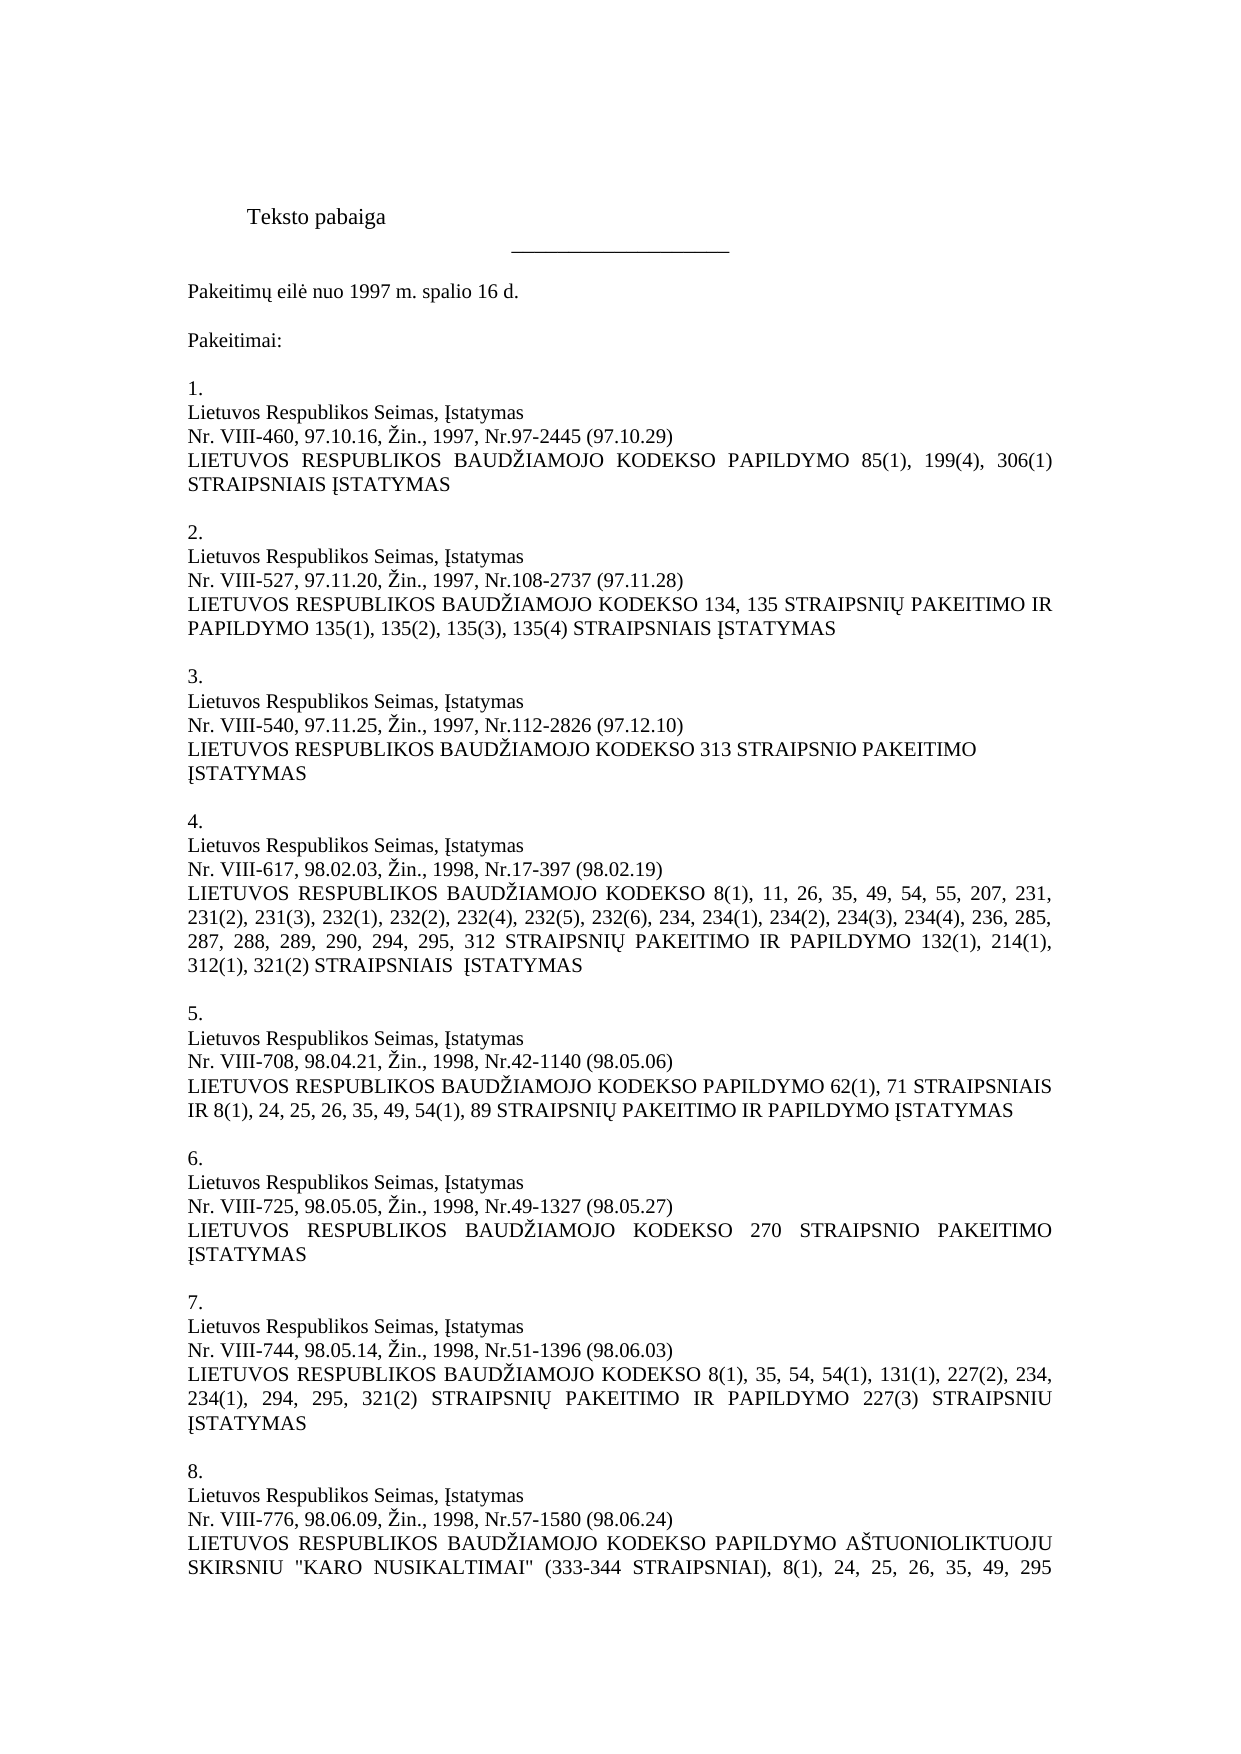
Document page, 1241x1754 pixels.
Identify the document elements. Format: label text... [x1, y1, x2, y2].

text Lietuvos Respublikos Seimas, Įstatymas [187, 688, 1053, 713]
text ___________________ [187, 229, 1053, 255]
text 6. [187, 1146, 1053, 1170]
text Nr. VIII-744, 98.05.14, Žin., 1998, Nr.51-1396 (98.06.03) [187, 1338, 1053, 1362]
text Pakeitimų eilė nuo 1997 m. spalio 16 d. [187, 279, 1053, 303]
text LIETUVOS RESPUBLIKOS BAUDŽIAMOJO KODEKSO 8(1), 35, 54, 54(1), 131(1), 227(2), 234, 234(1), 294, 295, 321(2) STRAIPSNIŲ PAKEITIMO IR PAPILDYMO 227(3) STRAIPSNIU ĮSTATYMAS [187, 1362, 1053, 1434]
text 7. [187, 1290, 1053, 1314]
text LIETUVOS RESPUBLIKOS BAUDŽIAMOJO KODEKSO PAPILDYMO 62(1), 71 STRAIPSNIAIS IR 8(1), 24, 25, 26, 35, 49, 54(1), 89 STRAIPSNIŲ PAKEITIMO IR PAPILDYMO ĮSTATYMAS [187, 1073, 1053, 1122]
text LIETUVOS RESPUBLIKOS BAUDŽIAMOJO KODEKSO 8(1), 11, 26, 35, 49, 54, 55, 207, 231, 231(2), 231(3), 232(1), 232(2), 232(4), 232(5), 232(6), 234, 234(1), 234(2), 234(3), 234(4), 236, 285, 287, 288, 289, 290, 294, 295, 312 STRAIPSNIŲ PAKEITIMO IR PAPILDYMO 132(1), 214(1), 312(1), 321(2) STRAIPSNIAIS ĮSTATYMAS [187, 881, 1053, 977]
text 1. [187, 376, 1053, 400]
text LIETUVOS RESPUBLIKOS BAUDŽIAMOJO KODEKSO PAPILDYMO 85(1), 199(4), 306(1) STRAIPSNIAIS ĮSTATYMAS [187, 448, 1053, 496]
text Lietuvos Respublikos Seimas, Įstatymas [187, 1170, 1053, 1194]
text Lietuvos Respublikos Seimas, Įstatymas [187, 400, 1053, 424]
text Nr. VIII-776, 98.06.09, Žin., 1998, Nr.57-1580 (98.06.24) [187, 1507, 1053, 1531]
text 8. [187, 1458, 1053, 1483]
text Lietuvos Respublikos Seimas, Įstatymas [187, 1483, 1053, 1507]
text Lietuvos Respublikos Seimas, Įstatymas [187, 1025, 1053, 1049]
text Pakeitimai: [187, 328, 1053, 352]
text Nr. VIII-540, 97.11.25, Žin., 1997, Nr.112-2826 (97.12.10) [187, 713, 1053, 737]
text LIETUVOS RESPUBLIKOS BAUDŽIAMOJO KODEKSO 134, 135 STRAIPSNIŲ PAKEITIMO IR PAPILDYMO 135(1), 135(2), 135(3), 135(4) STRAIPSNIAIS ĮSTATYMAS [187, 592, 1053, 640]
text LIETUVOS RESPUBLIKOS BAUDŽIAMOJO KODEKSO PAPILDYMO AŠTUONIOLIKTUOJU SKIRSNIU "KARO NUSIKALTIMAI" (333-344 STRAIPSNIAI), 8(1), 24, 25, 26, 35, 49, 295 [187, 1531, 1053, 1579]
text 2. [187, 520, 1053, 544]
text Nr. VIII-708, 98.04.21, Žin., 1998, Nr.42-1140 (98.05.06) [187, 1049, 1053, 1073]
text LIETUVOS RESPUBLIKOS BAUDŽIAMOJO KODEKSO 313 STRAIPSNIO PAKEITIMO ĮSTATYMAS [187, 737, 1053, 785]
text Lietuvos Respublikos Seimas, Įstatymas [187, 1314, 1053, 1338]
text 5. [187, 1001, 1053, 1025]
text 4. [187, 809, 1053, 833]
text LIETUVOS RESPUBLIKOS BAUDŽIAMOJO KODEKSO 270 STRAIPSNIO PAKEITIMO ĮSTATYMAS [187, 1218, 1053, 1266]
text Nr. VIII-617, 98.02.03, Žin., 1998, Nr.17-397 (98.02.19) [187, 857, 1053, 881]
text Nr. VIII-527, 97.11.20, Žin., 1997, Nr.108-2737 (97.11.28) [187, 568, 1053, 592]
text Nr. VIII-725, 98.05.05, Žin., 1998, Nr.49-1327 (98.05.27) [187, 1194, 1053, 1218]
text Lietuvos Respublikos Seimas, Įstatymas [187, 544, 1053, 568]
text Lietuvos Respublikos Seimas, Įstatymas [187, 833, 1053, 857]
text Teksto pabaiga [187, 203, 1053, 229]
text Nr. VIII-460, 97.10.16, Žin., 1997, Nr.97-2445 (97.10.29) [187, 424, 1053, 448]
text 3. [187, 664, 1053, 688]
